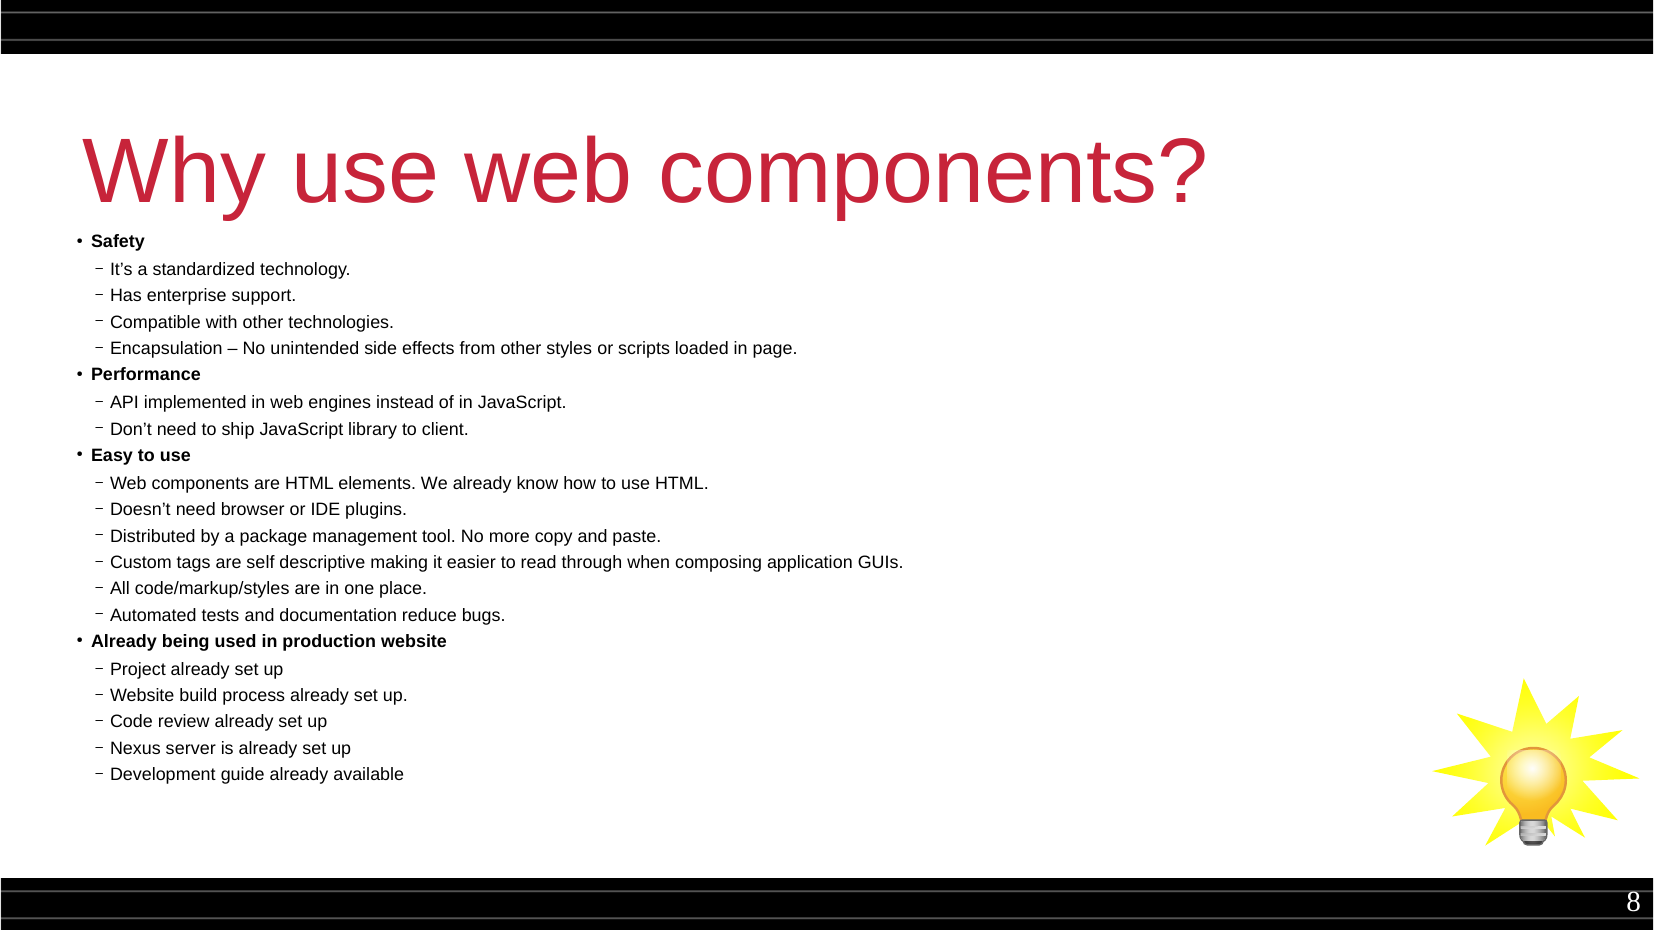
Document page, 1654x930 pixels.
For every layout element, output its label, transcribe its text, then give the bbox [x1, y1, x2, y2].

picture [0, 644, 1654, 930]
title Why use web components? [82, 92, 1571, 248]
picture [0, 0, 1654, 54]
list Safety It’s a standardized technology. Has enterprise support. Compatible with other technologies. Encapsulation – No unintended side effects from other styles or scripts loaded in page. Performance API implemented in web engines instead of in JavaScript. Don’t need to ship JavaScript library to client. Easy to use Web components are HTML elements. We already know how to use HTML. Doesn’t need browser or IDE plugins. Distributed by a package management tool. No more copy and paste. Custom tags are self descriptive making it easier to read through when composing application GUIs. All code/markup/styles are in one place. Automated tests and documentation reduce bugs. Already being used in production website Project already set up Website build process already set up. Code review already set up Nexus server is already set up Development guide already available [71, 231, 1560, 810]
